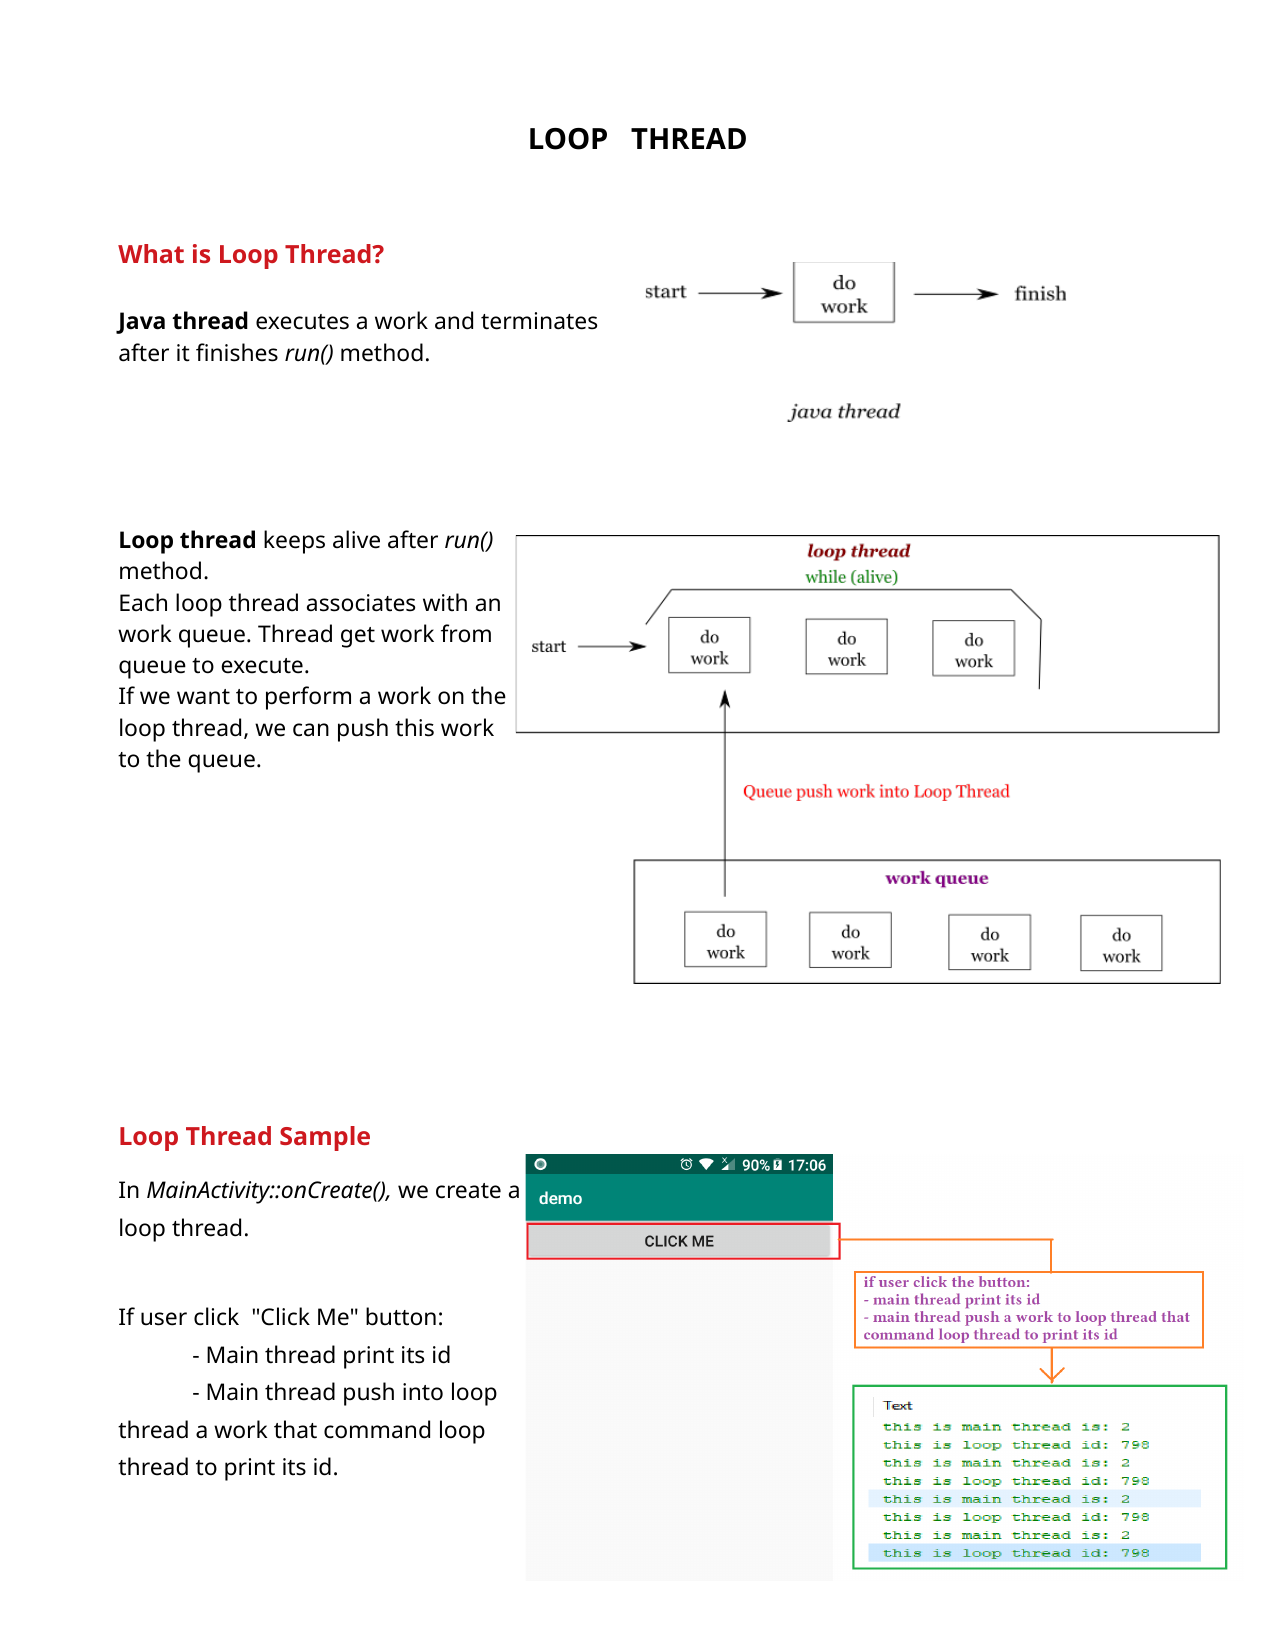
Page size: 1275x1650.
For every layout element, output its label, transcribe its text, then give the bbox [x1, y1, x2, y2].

text Each loop thread associates with an work queue. Thread get work from queue to execute. [118, 587, 515, 680]
text Loop thread keeps alive after run() method. [118, 524, 1157, 587]
text Loop Thread Sample [118, 1119, 1157, 1153]
text If user click "Click Me" button: - Main thread print its id - Main thread push into loop thread a work that command loop thread to print its id. [118, 1264, 525, 1482]
picture [645, 262, 1067, 422]
text If we want to perform a work on the loop thread, we can push this work to the queue. [118, 680, 515, 774]
text LOOP THREAD [118, 118, 1157, 158]
text What is Loop Thread? [118, 237, 1157, 271]
text [1067, 305, 1157, 368]
picture [525, 1154, 1245, 1581]
picture [515, 535, 1221, 984]
text Java thread executes a work and terminates after it finishes run() method. [118, 305, 645, 368]
text In MainActivity::onCreate(), we create a loop thread. [118, 1174, 525, 1243]
